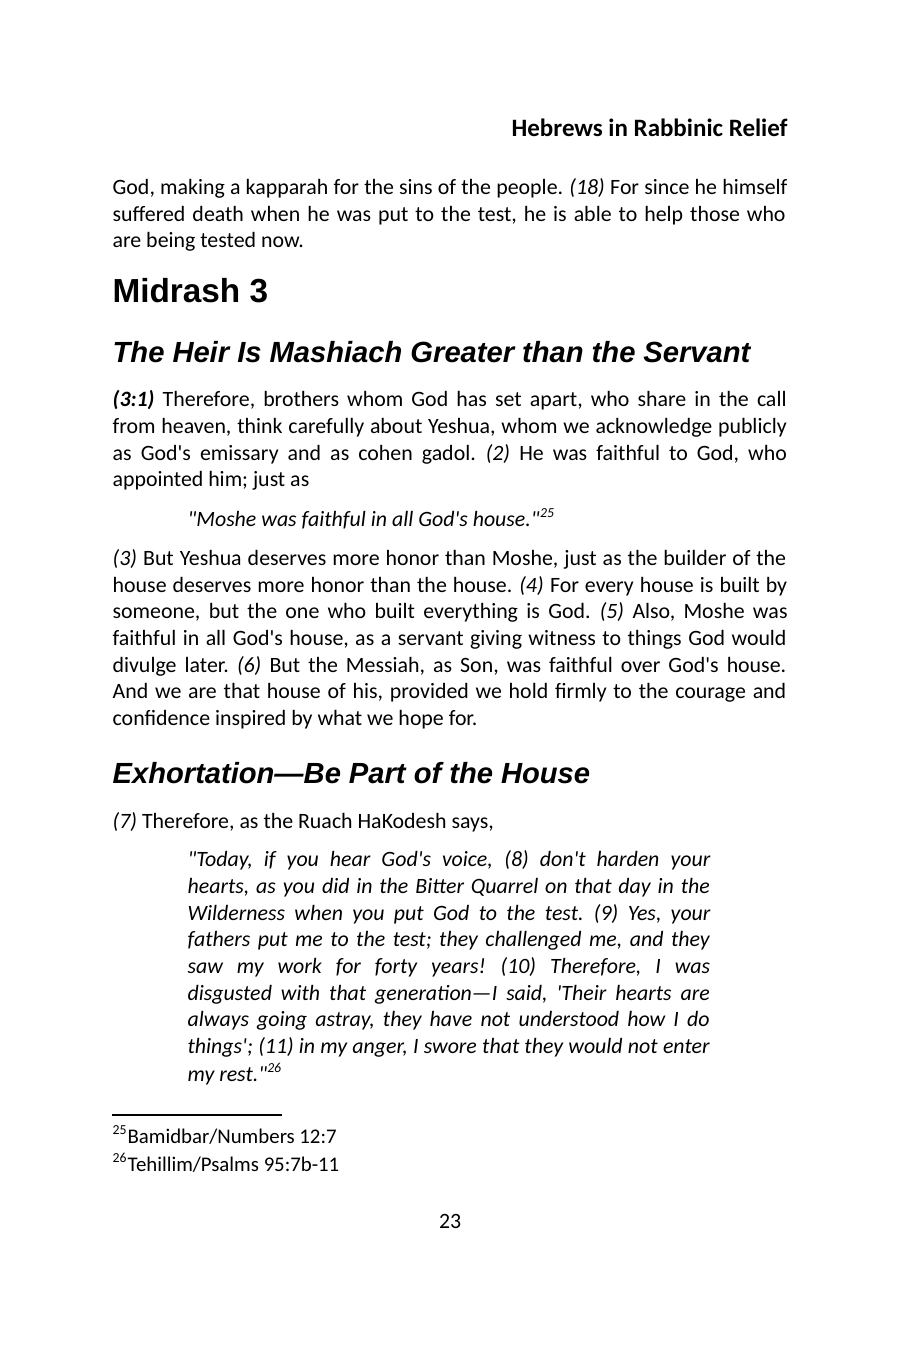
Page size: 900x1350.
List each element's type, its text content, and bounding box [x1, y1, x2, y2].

text Tehillim/Psalms 95:7b-11 [112, 1149, 787, 1177]
text (3) But Yeshua deserves more honor than Moshe, just as the builder of the house deserves more honor than the house. (4) For every house is built by someone, but the one who built everything is God. (5) Also, Moshe was faithful in all God's house, as a servant giving witness to things God would divulge later. (6) But the Messiah, as Son, was faithful over God's house. And we are that house of his, provided we hold firmly to the courage and confidence inspired by what we hope for. [112, 544, 787, 731]
text "Moshe was faithful in all God's house." [187, 504, 712, 532]
text Bamidbar/Numbers 12:7 [112, 1121, 787, 1149]
subtitle The Heir Is Mashiach Greater than the Servant [112, 335, 787, 368]
subtitle Midrash 3 [112, 271, 787, 309]
text "Today, if you hear God's voice, (8) don't harden your hearts, as you did in the Bitter Quarrel on that day in the Wilderness when you put God to the test. (9) Yes, your fathers put me to the test; they challenged me, and they saw my work for forty years! (10) Therefore, I was disgusted with that generation—I said, 'Their hearts are always going astray, they have not understood how I do things'; (11) in my anger, I swore that they would not enter my rest." [187, 846, 712, 1087]
text (7) Therefore, as the Ruach HaKodesh says, [112, 807, 787, 833]
text (3:1) Therefore, brothers whom God has set apart, who share in the call from heaven, think carefully about Yeshua, whom we acknowledge publicly as God's emissary and as cohen gadol. (2) He was faithful to God, who appointed him; just as [112, 386, 787, 492]
text God, making a kapparah for the sins of the people. (18) For since he himself suffered death when he was put to the test, he is able to help those who are being tested now. [112, 173, 787, 253]
subtitle Exhortation—Be Part of the House [112, 756, 787, 790]
